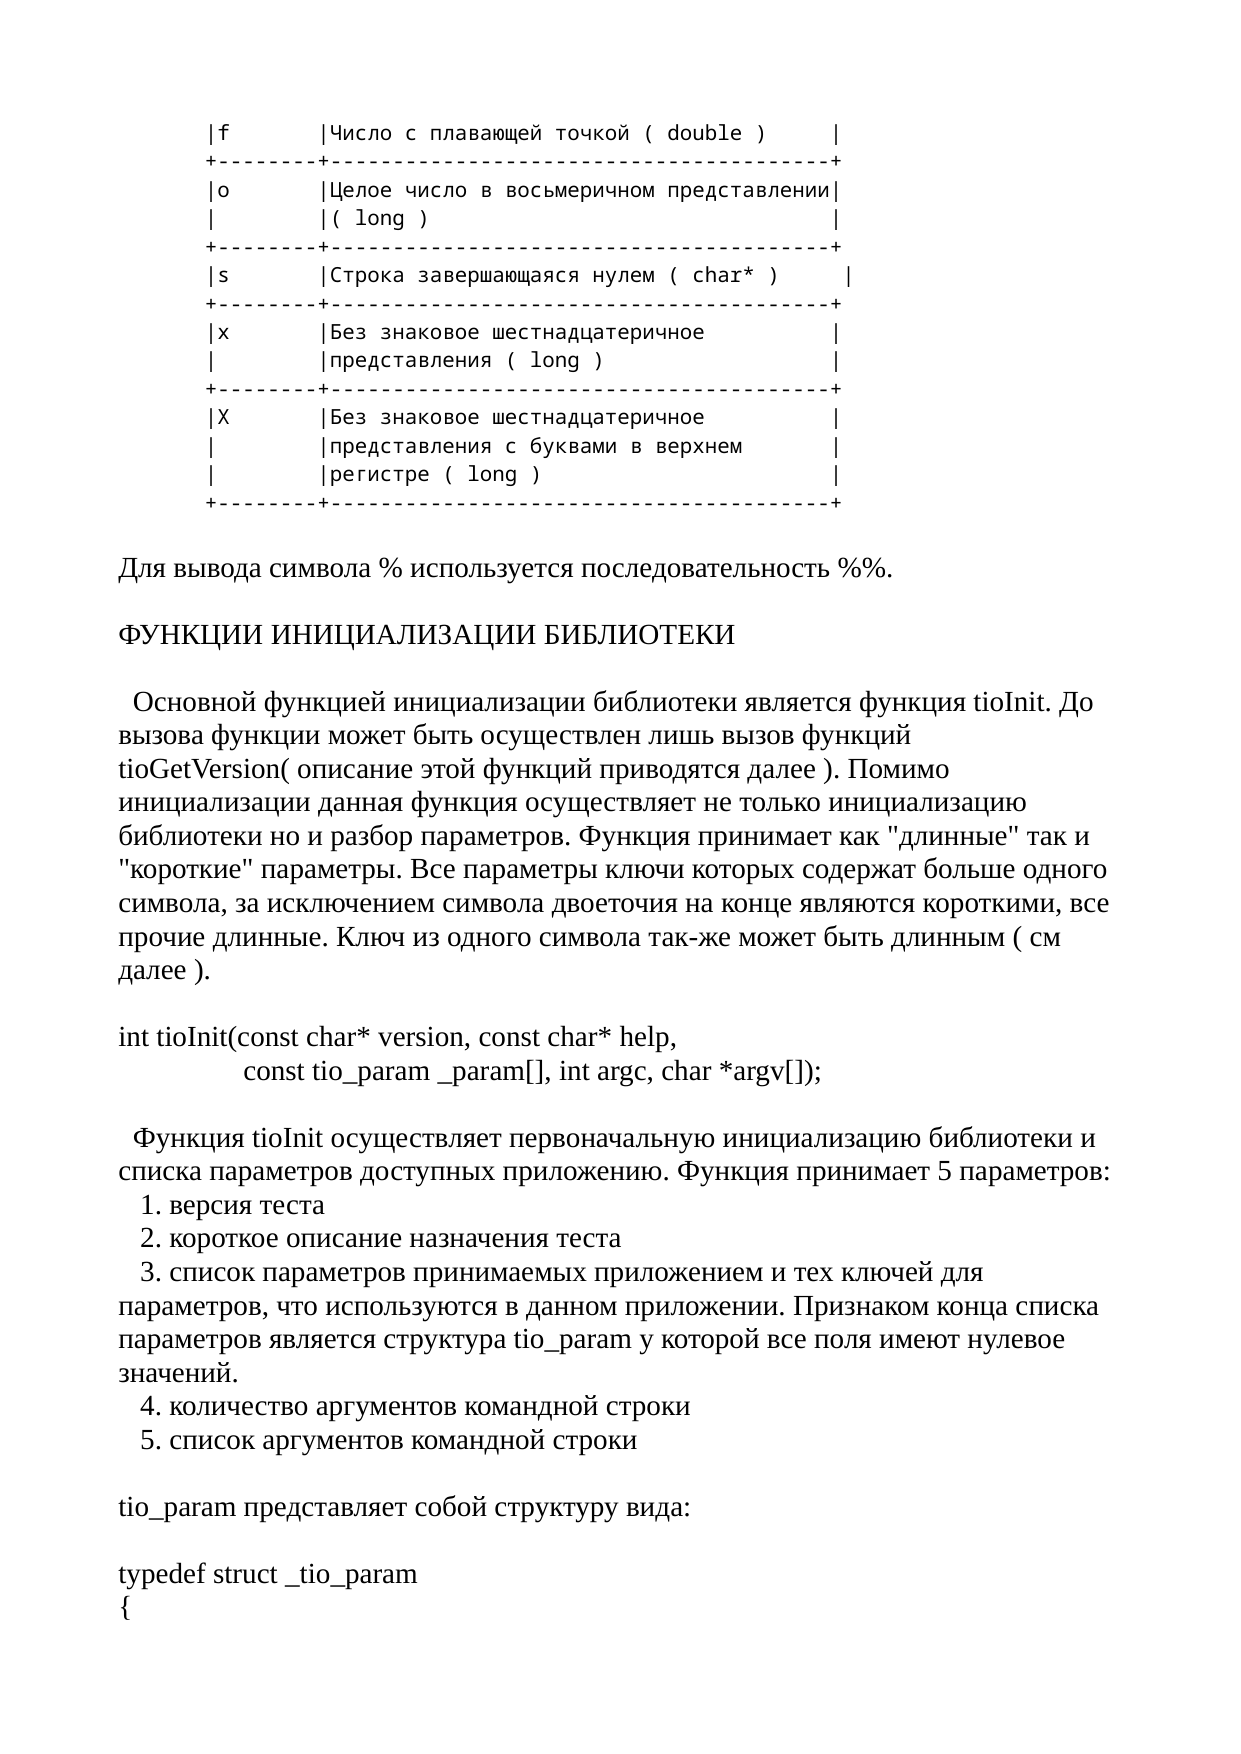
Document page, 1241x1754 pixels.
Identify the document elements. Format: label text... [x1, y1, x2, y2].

title 2. короткое описание назначения теста [118, 1221, 1122, 1254]
title 5. список аргументов командной строки [118, 1422, 1122, 1455]
title const tio_param _param[], int argc, char *argv[]); [118, 1053, 1122, 1086]
title | |( long ) | [118, 203, 1122, 232]
title +--------+----------------------------------------+ [118, 232, 1122, 260]
title 3. список параметров принимаемых приложением и тех ключей для параметров, что используются в данном приложении. Признаком конца списка параметров является структура tio_param у которой все поля имеют нулевое значений. [118, 1254, 1122, 1388]
title int tioInit(const char* version, const char* help, [118, 1019, 1122, 1053]
title | |регистре ( long ) | [118, 459, 1122, 488]
title |o |Целое число в восьмеричном представлении| [118, 175, 1122, 203]
title ФУНКЦИИ ИНИЦИАЛИЗАЦИИ БИБЛИОТЕКИ [118, 617, 1122, 650]
title +--------+----------------------------------------+ [118, 147, 1122, 175]
title 1. версия теста [118, 1187, 1122, 1221]
title +--------+----------------------------------------+ [118, 374, 1122, 402]
title +--------+----------------------------------------+ [118, 488, 1122, 516]
title Функция tioInit осуществляет первоначальную инициализацию библиотеки и списка параметров доступных приложению. Функция принимает 5 параметров: [118, 1120, 1122, 1187]
title |s |Строка завершающаяся нулем ( char* ) | [118, 260, 1122, 289]
title Основной функцией инициализации библиотеки является функция tioInit. До вызова функции может быть осуществлен лишь вызов функций tioGetVersion( описание этой функций приводятся далее ). Помимо инициализации данная функция осуществляет не только инициализацию библиотеки но и разбор параметров. Функция принимает как "длинные" так и "короткие" параметры. Все параметры ключи которых содержат больше одного символа, за исключением символа двоеточия на конце являются короткими, все прочие длинные. Ключ из одного символа так-же может быть длинным ( см далее ). [118, 684, 1122, 986]
title tio_param представляет собой структуру вида: [118, 1489, 1122, 1522]
title | |представления с буквами в верхнем | [118, 431, 1122, 459]
title { [118, 1589, 1122, 1623]
title Для вывода символа % используется последовательность %%. [118, 550, 1122, 583]
title 4. количество аргументов командной строки [118, 1388, 1122, 1422]
title |X |Без знаковое шестнадцатеричное | [118, 402, 1122, 431]
title typedef struct _tio_param [118, 1556, 1122, 1589]
title |f |Число с плавающей точкой ( double ) | [118, 118, 1122, 147]
title | |представления ( long ) | [118, 346, 1122, 374]
title +--------+----------------------------------------+ [118, 289, 1122, 317]
title |x |Без знаковое шестнадцатеричное | [118, 317, 1122, 346]
